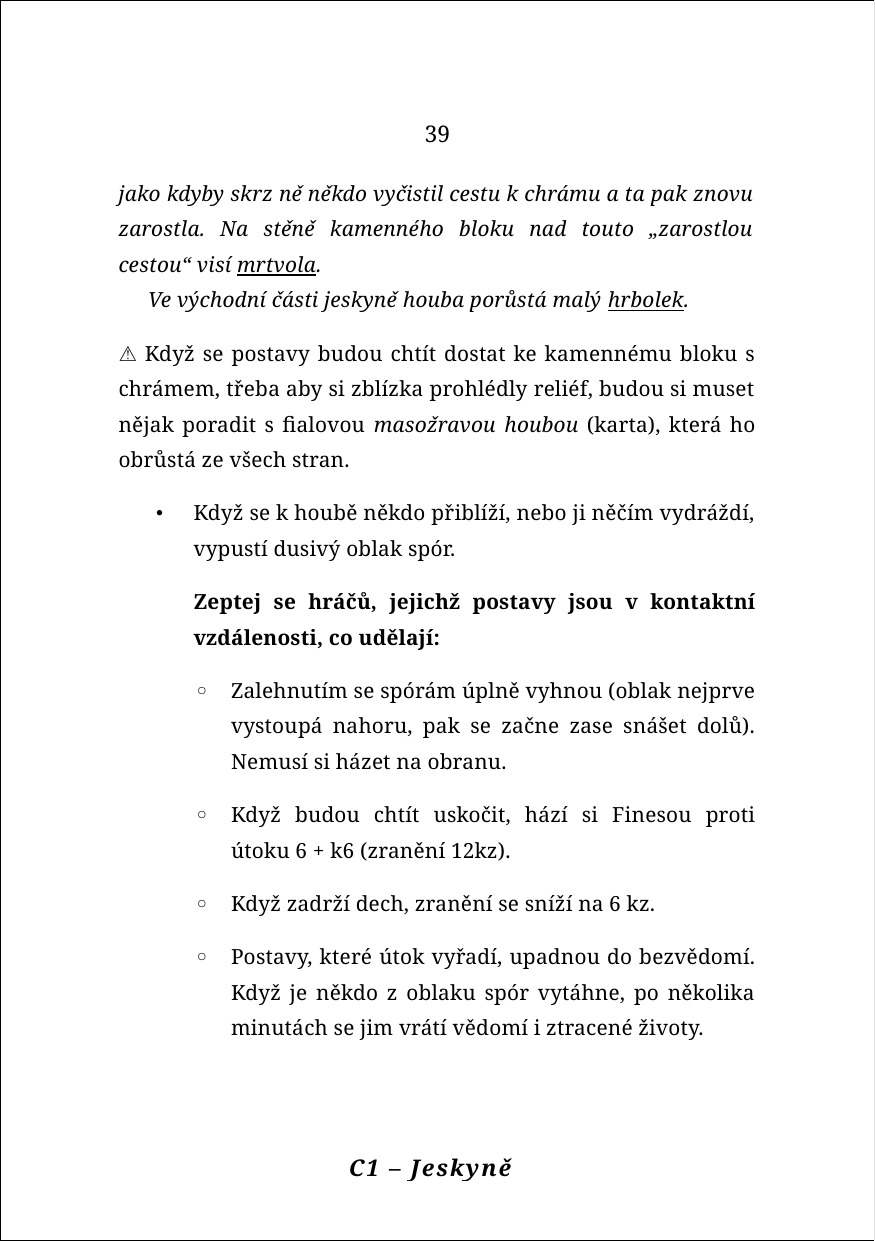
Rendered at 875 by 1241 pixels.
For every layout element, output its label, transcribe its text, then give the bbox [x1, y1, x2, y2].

list Když zadrží dech, zranění se sníží na 6 kz. [193, 889, 756, 917]
list Postavy, které útok vyřadí, upadnou do bezvědomí. Když je někdo z oblaku spór vytáhne, po několika minutách se jim vrátí vědomí i ztracené životy. [193, 942, 756, 1042]
text ⚠ Když se postavy budou chtít dostat ke kamennému bloku s chrámem, třeba aby si zblízka prohlédly reliéf, budou si muset nějak poradit s fialovou masožravou houbou (karta), která ho obrůstá ze všech stran. [118, 339, 756, 474]
list Zeptej se hráčů, jejichž postavy jsou v kontaktní vzdálenosti, co udělají: [156, 587, 756, 651]
list Když se k houbě někdo přiblíží, nebo ji něčím vydráždí, vypustí dusivý oblak spór. [156, 498, 756, 562]
list Zalehnutím se spórám úplně vyhnou (oblak nejprve vystoupá nahoru, pak se začne zase snášet dolů). Nemusí si házet na obranu. [193, 676, 756, 776]
text jako kdyby skrz ně někdo vyčistil cestu k chrámu a ta pak znovu zarostla. Na stěně kamenného bloku nad touto „zarostlou cestou“ visí mrtvola. Ve východní části jeskyně houba porůstá malý hrbolek. [118, 179, 756, 314]
list Když budou chtít uskočit, hází si Finesou proti útoku 6 + k6 (zranění 12kz). [193, 800, 756, 864]
